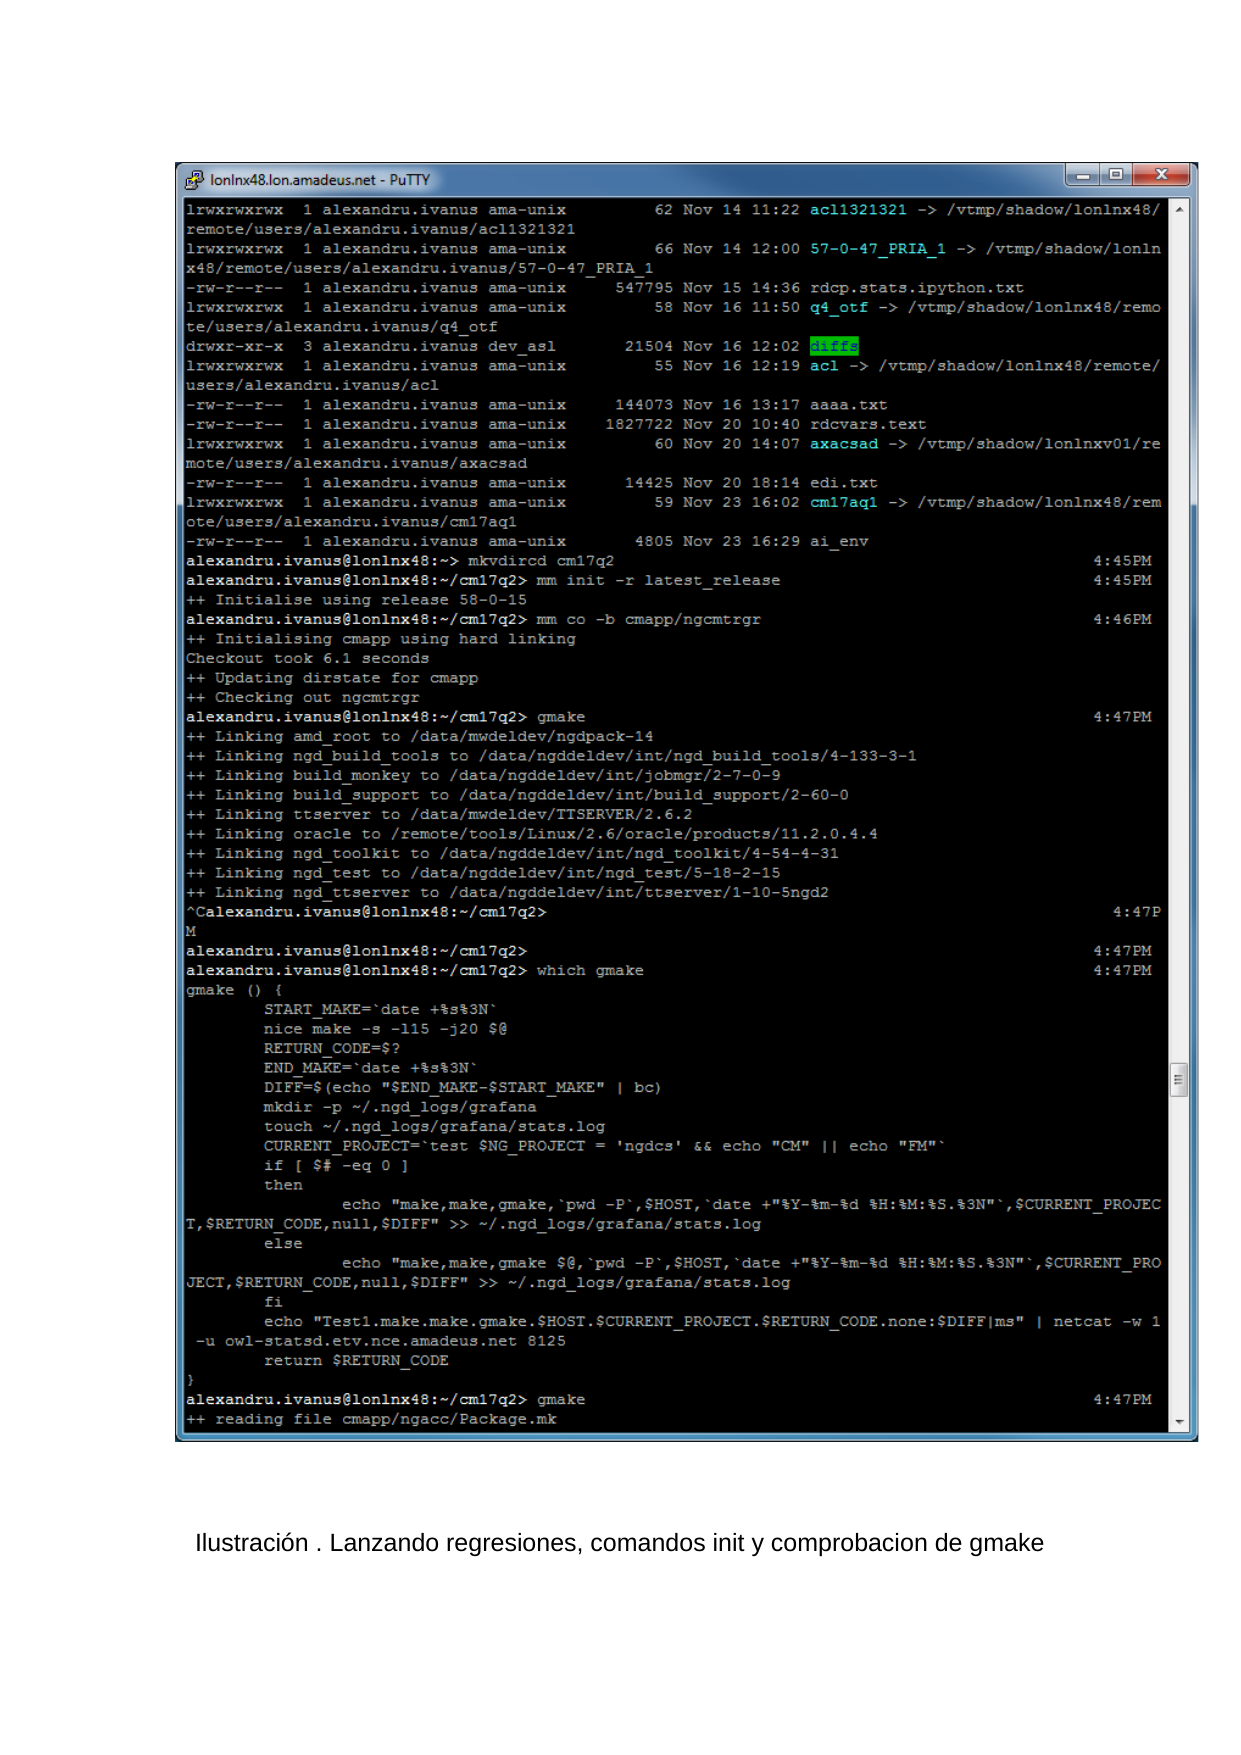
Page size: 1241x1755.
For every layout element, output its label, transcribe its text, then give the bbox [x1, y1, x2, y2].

text Ilustración . Lanzando regresiones, comandos init y comprobacion de gmake [175, 1528, 1065, 1557]
picture [175, 162, 1199, 1442]
